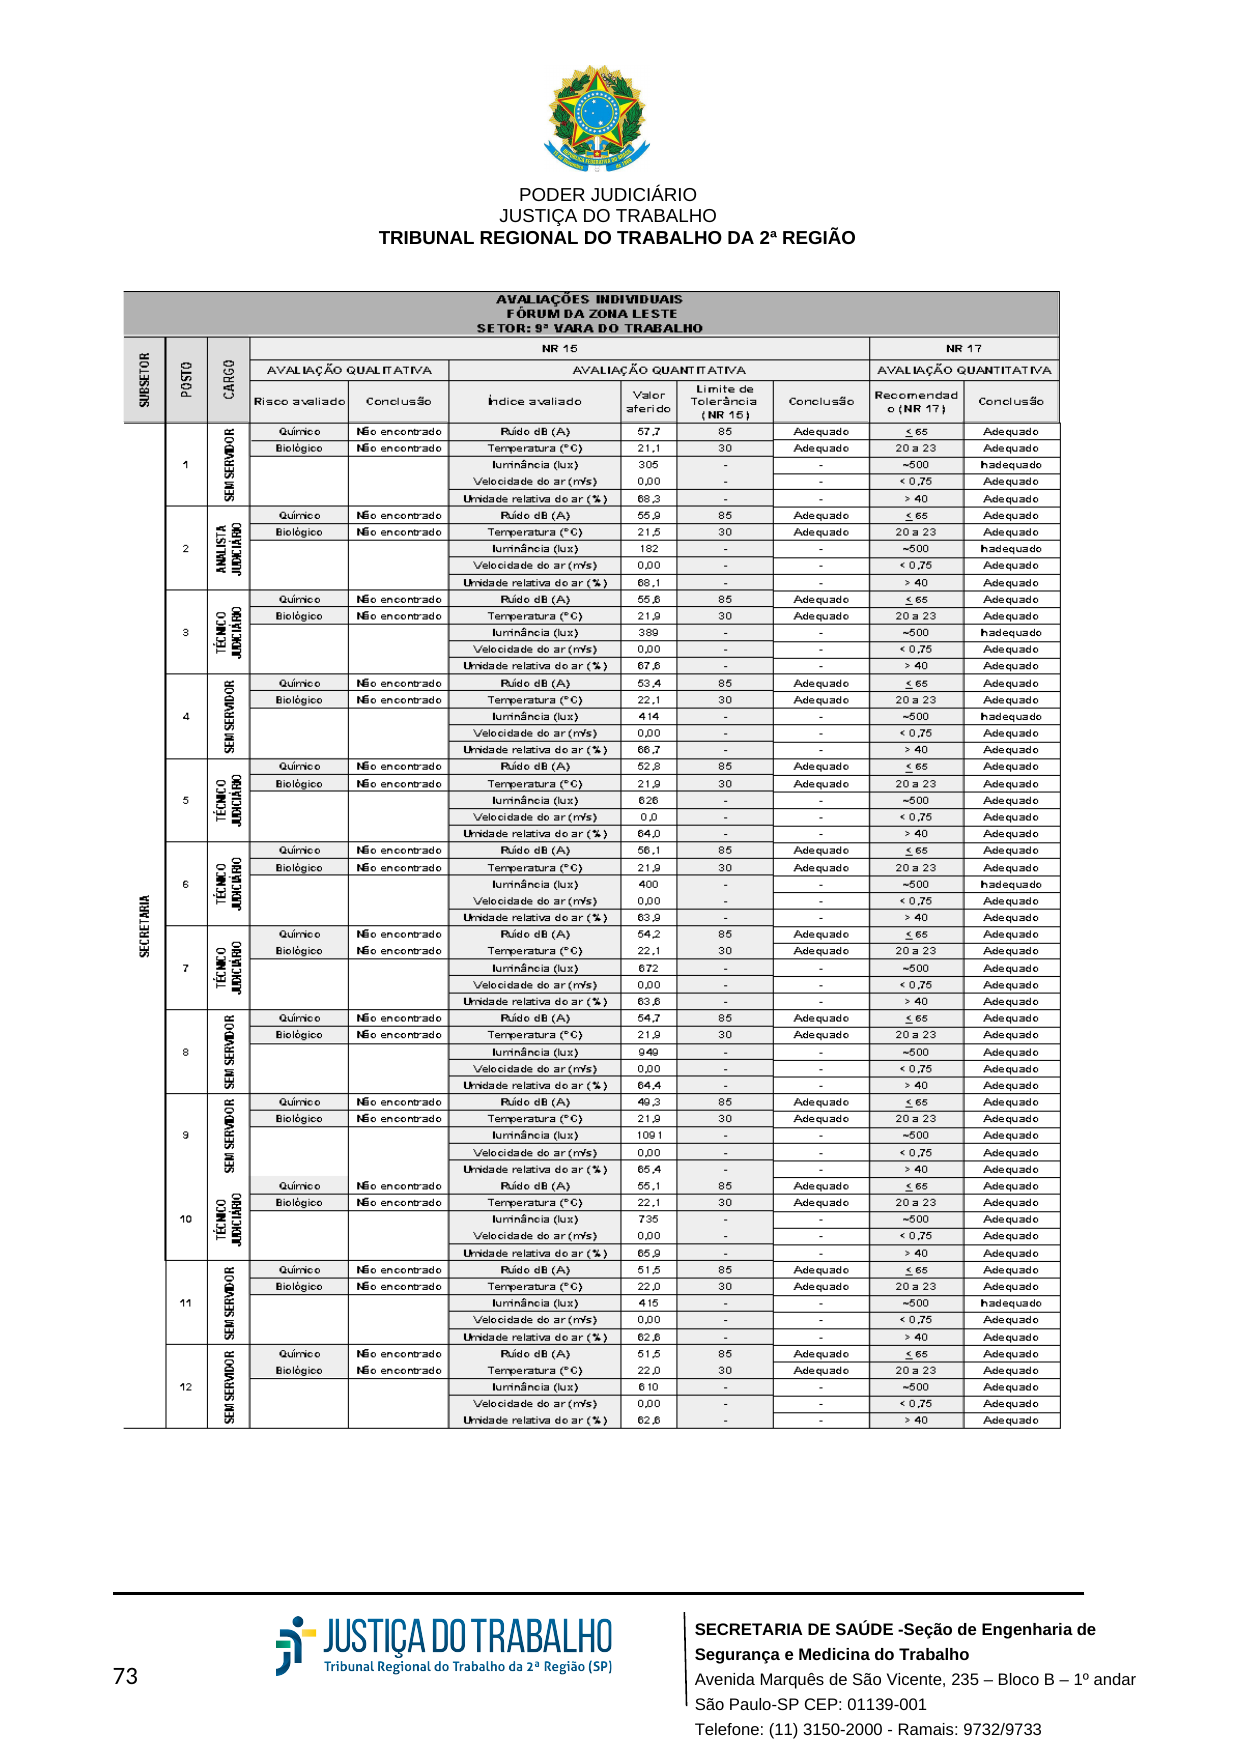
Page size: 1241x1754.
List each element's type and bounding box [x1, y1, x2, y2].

table_header [113, 291, 123, 1433]
picture [543, 65, 650, 172]
picture [123, 291, 1063, 1433]
picture [276, 1616, 612, 1676]
